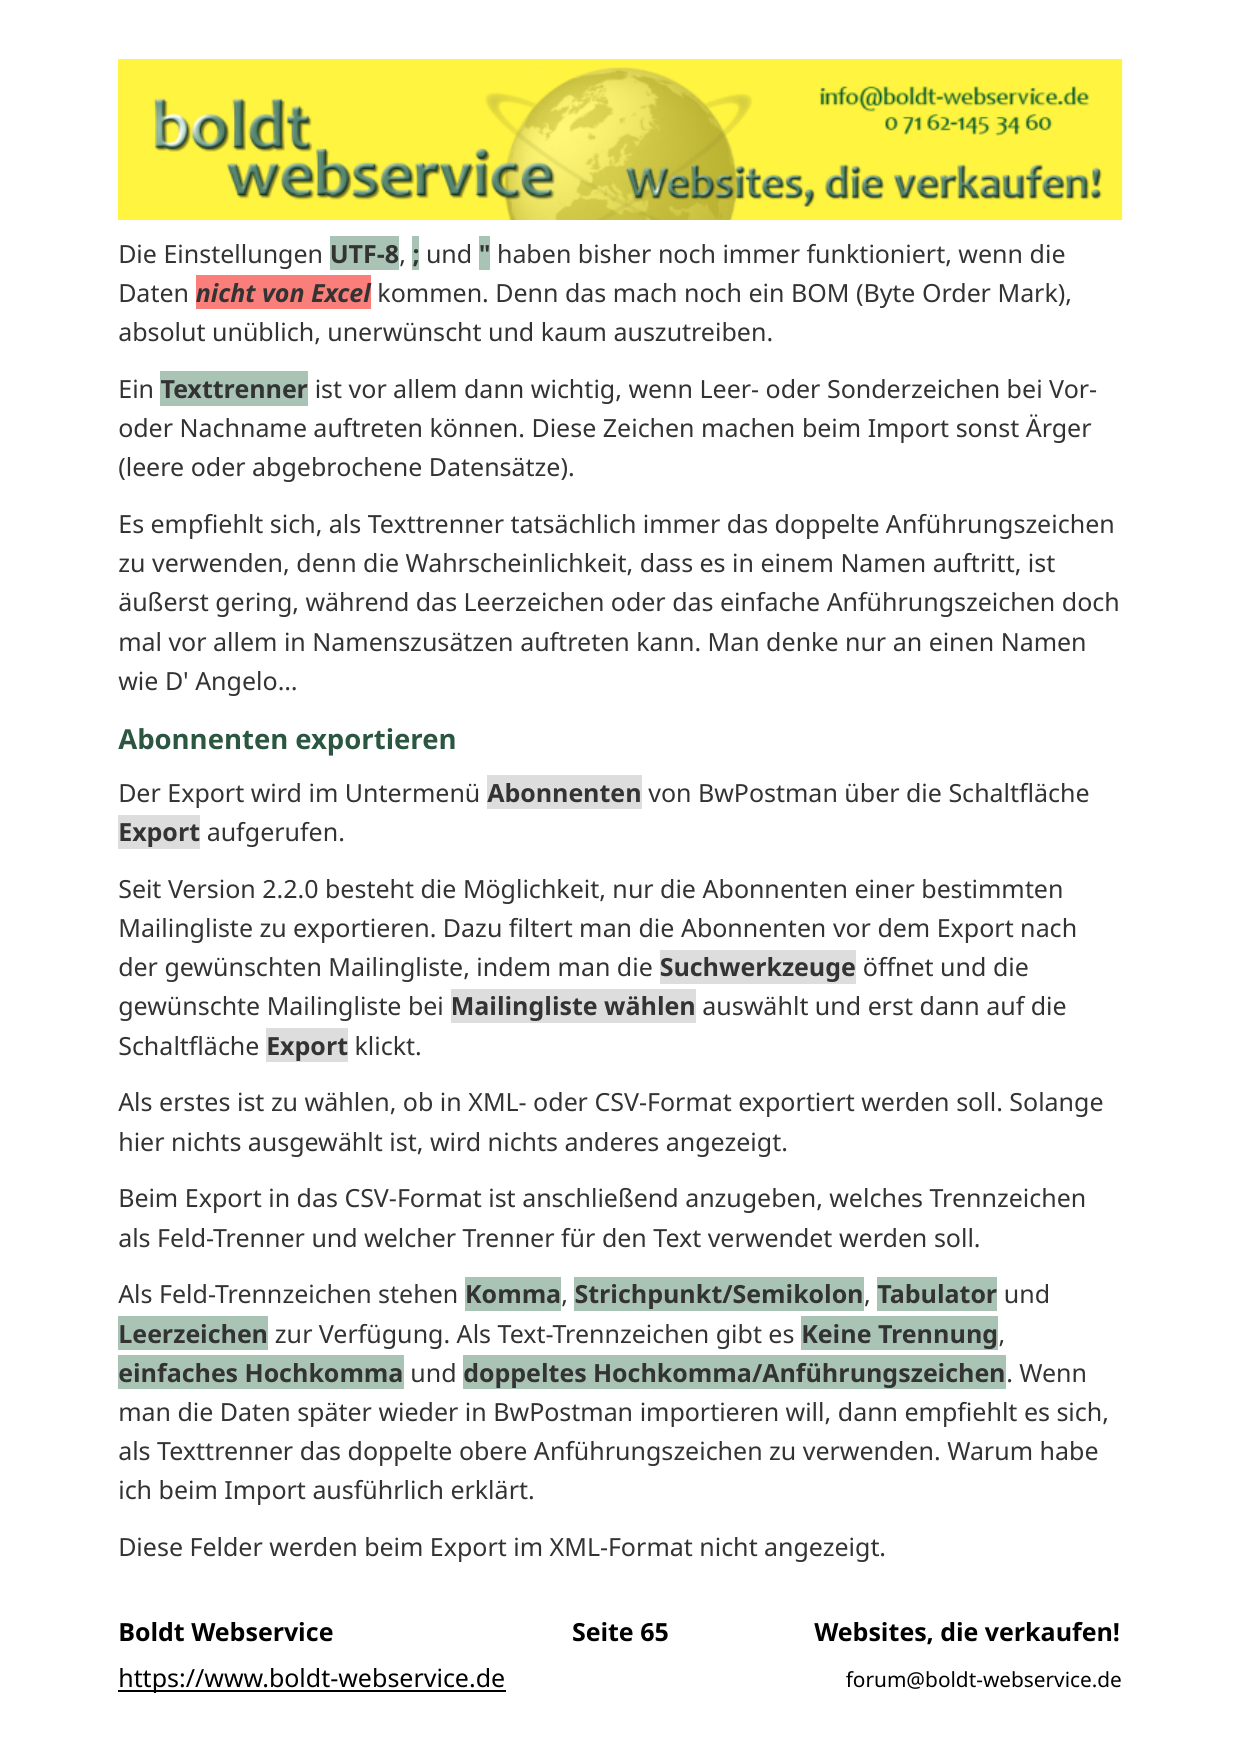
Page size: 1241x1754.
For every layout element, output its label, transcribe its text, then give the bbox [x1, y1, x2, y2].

text Beim Export in das CSV-Format ist anschließend anzugeben, welches Trennzeichen als Feld-Trenner und welcher Trenner für den Text verwendet werden soll. [118, 1181, 1122, 1254]
text Es empfiehlt sich, als Texttrenner tatsächlich immer das doppelte Anführungszeichen zu verwenden, denn die Wahrscheinlichkeit, dass es in einem Namen auftritt, ist äußerst gering, während das Leerzeichen oder das einfache Anführungszeichen doch mal vor allem in Namenszusätzen auftreten kann. Man denke nur an einen Namen wie D' Angelo… [118, 507, 1122, 697]
text Diese Felder werden beim Export im XML-Format nicht angezeigt. [118, 1530, 1122, 1564]
picture [118, 59, 1123, 220]
text Als erstes ist zu wählen, ob in XML- oder CSV-Format exportiert werden soll. Solange hier nichts ausgewählt ist, wird nichts anderes angezeigt. [118, 1085, 1122, 1158]
text Ein Texttrenner ist vor allem dann wichtig, wenn Leer- oder Sonderzeichen bei Vor- oder Nachname auftreten können. Diese Zeichen machen beim Import sonst Ärger (leere oder abgebrochene Datensätze). [118, 371, 1122, 484]
subtitle Abonnenten exportieren [118, 720, 1122, 758]
text Die Einstellungen UTF-8, ; und " haben bisher noch immer funktioniert, wenn die Daten nicht von Excel kommen. Denn das mach noch ein BOM (Byte Order Mark), absolut unüblich, unerwünscht und kaum auszutreiben. [118, 236, 1122, 349]
text Der Export wird im Untermenü Abonnenten von BwPostman über die Schaltfläche Export aufgerufen. [118, 775, 1122, 849]
text Als Feld-Trennzeichen stehen Komma, Strichpunkt/Semikolon, Tabulator und Leerzeichen zur Verfügung. Als Text-Trennzeichen gibt es Keine Trennung, einfaches Hochkomma und doppeltes Hochkomma/Anführungszeichen. Wenn man die Daten später wieder in BwPostman importieren will, dann empfiehlt es sich, als Texttrenner das doppelte obere Anführungszeichen zu verwenden. Warum habe ich beim Import ausführlich erklärt. [118, 1277, 1122, 1507]
text Seit Version 2.2.0 besteht die Möglichkeit, nur die Abonnenten einer bestimmten Mailingliste zu exportieren. Dazu filtert man die Abonnenten vor dem Export nach der gewünschten Mailingliste, indem man die Suchwerkzeuge öffnet und die gewünschte Mailingliste bei Mailingliste wählen auswählt und erst dann auf die Schaltfläche Export klickt. [118, 871, 1122, 1062]
